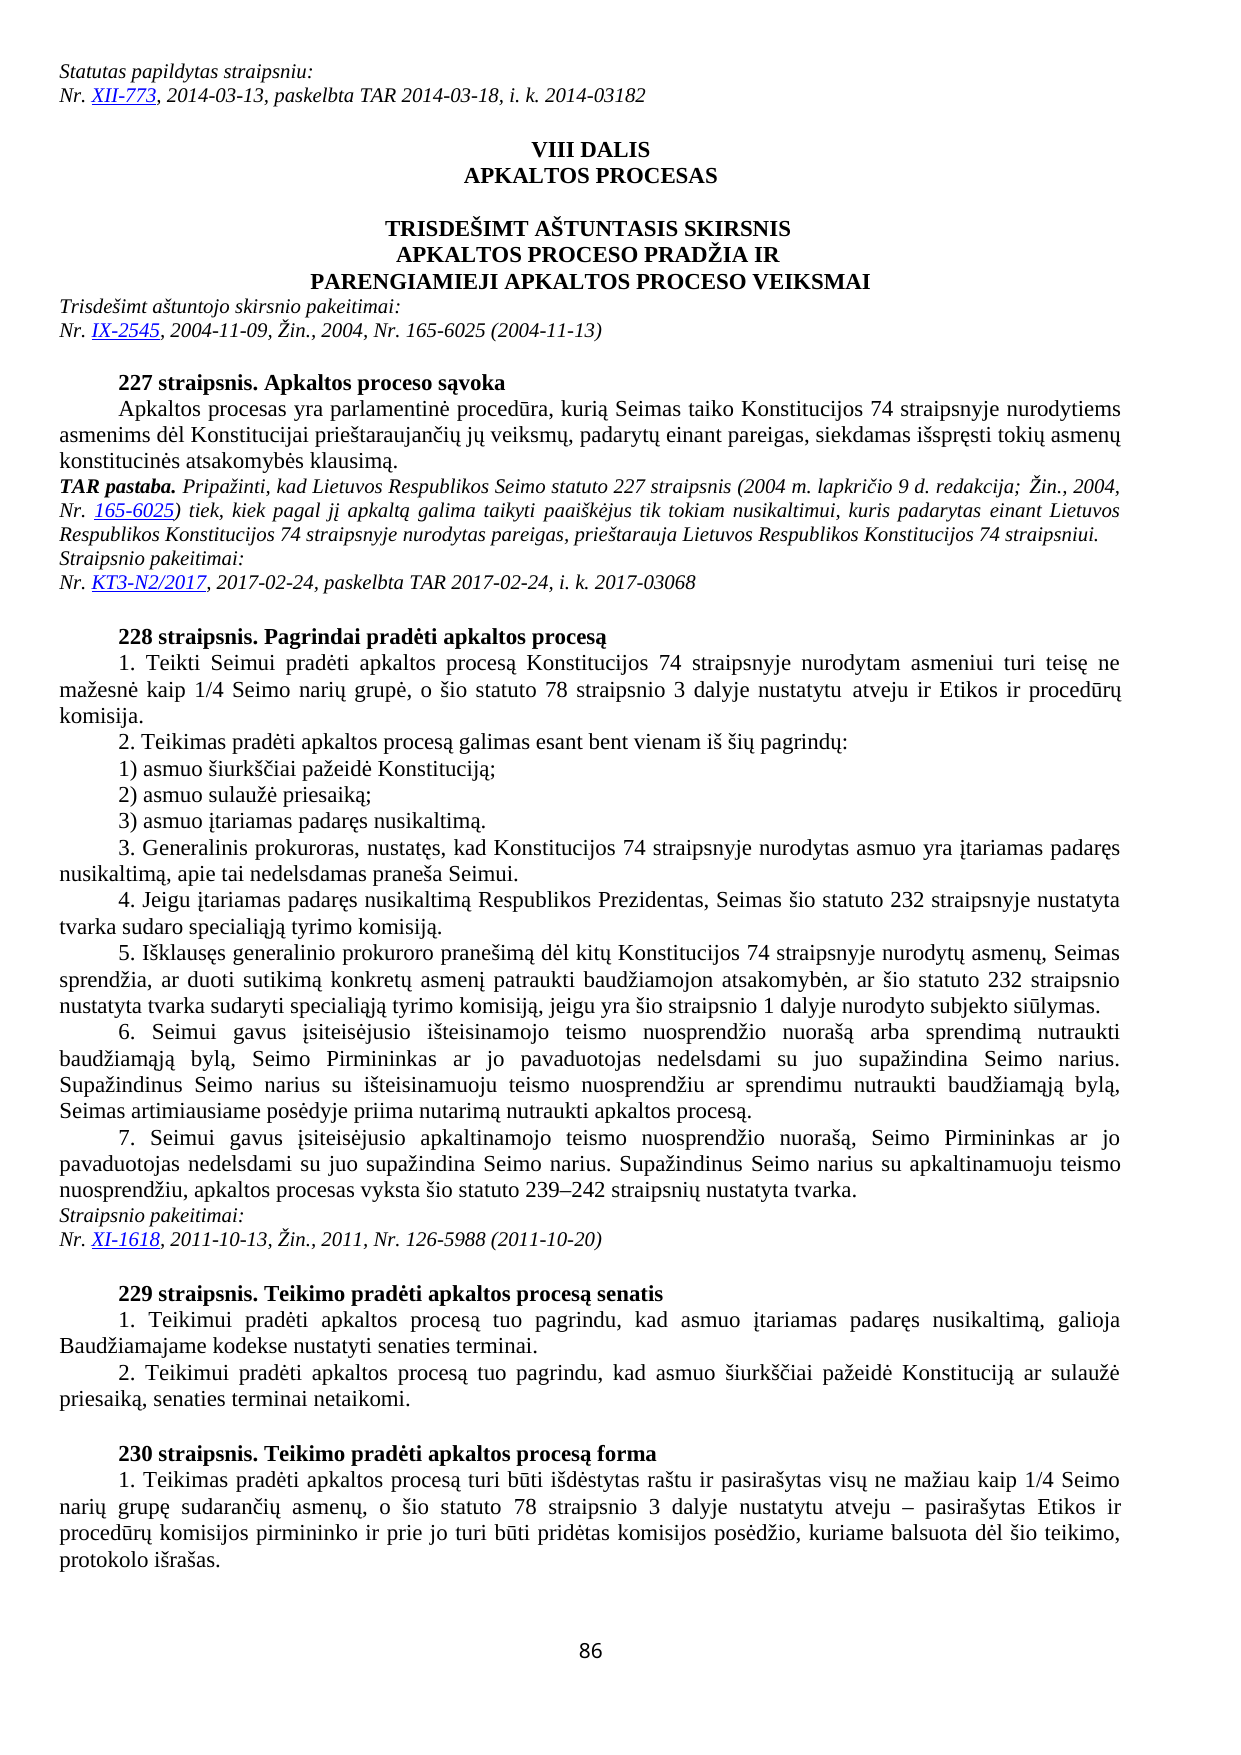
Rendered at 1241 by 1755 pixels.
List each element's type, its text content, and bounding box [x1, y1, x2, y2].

text APKALTOS PROCESO PRADŽIA IR PARENGIAMIEJI APKALTOS PROCESO VEIKSMAI [59, 241, 1122, 294]
text 5. Išklausęs generalinio prokuroro pranešimą dėl kitų Konstitucijos 74 straipsnyje nurodytų asmenų, Seimas sprendžia, ar duoti sutikimą konkretų asmenį patraukti baudžiamojon atsakomybėn, ar šio statuto 232 straipsnio nustatyta tvarka sudaryti specialiąją tyrimo komisiją, jeigu yra šio straipsnio 1 dalyje nurodyto subjekto siūlymas. [59, 939, 1122, 1018]
text 2. Teikimui pradėti apkaltos procesą tuo pagrindu, kad asmuo šiurkščiai pažeidė Konstituciją ar sulaužė priesaiką, senaties terminai netaikomi. [59, 1359, 1122, 1411]
text APKALTOS PROCESAS [59, 162, 1122, 189]
text 4. Jeigu įtariamas padaręs nusikaltimą Respublikos Prezidentas, Seimas šio statuto 232 straipsnyje nustatyta tvarka sudaro specialiąją tyrimo komisiją. [59, 887, 1122, 939]
text TAR pastaba. Pripažinti, kad Lietuvos Respublikos Seimo statuto 227 straipsnis (2004 m. lapkričio 9 d. redakcija; Žin., 2004, Nr. 165-6025) tiek, kiek pagal jį apkaltą galima taikyti paaiškėjus tik tokiam nusikaltimui, kuris padarytas einant Lietuvos Respublikos Konstitucijos 74 straipsnyje nurodytas pareigas, prieštarauja Lietuvos Respublikos Konstitucijos 74 straipsniui. [59, 474, 1122, 546]
text Statutas papildytas straipsniu: [59, 59, 1122, 83]
text 1) asmuo šiurkščiai pažeidė Konstituciją; [59, 755, 1122, 781]
text 230 straipsnis. Teikimo pradėti apkaltos procesą forma [59, 1440, 1122, 1467]
text 7. Seimui gavus įsiteisėjusio apkaltinamojo teismo nuosprendžio nuorašą, Seimo Pirmininkas ar jo pavaduotojas nedelsdami su juo supažindina Seimo narius. Supažindinus Seimo narius su apkaltinamuoju teismo nuosprendžiu, apkaltos procesas vyksta šio statuto 239–242 straipsnių nustatyta tvarka. [59, 1124, 1122, 1203]
text TRISDEŠIMT AŠTUNTASIS SKIRSNIS [59, 215, 1122, 241]
text 2. Teikimas pradėti apkaltos procesą galimas esant bent vienam iš šių pagrindų: [59, 728, 1122, 755]
text 3. Generalinis prokuroras, nustatęs, kad Konstitucijos 74 straipsnyje nurodytas asmuo yra įtariamas padaręs nusikaltimą, apie tai nedelsdamas praneša Seimui. [59, 834, 1122, 887]
text 229 straipsnis. Teikimo pradėti apkaltos procesą senatis [59, 1280, 1122, 1306]
text Nr. KT3-N2/2017, 2017-02-24, paskelbta TAR 2017-02-24, i. k. 2017-03068 [59, 570, 1122, 594]
text 1. Teikimas pradėti apkaltos procesą turi būti išdėstytas raštu ir pasirašytas visų ne mažiau kaip 1/4 Seimo narių grupę sudarančių asmenų, o šio statuto 78 straipsnio 3 dalyje nustatytu atveju – pasirašytas Etikos ir procedūrų komisijos pirmininko ir prie jo turi būti pridėtas komisijos posėdžio, kuriame balsuota dėl šio teikimo, protokolo išrašas. [59, 1467, 1122, 1572]
text 1. Teikti Seimui pradėti apkaltos procesą Konstitucijos 74 straipsnyje nurodytam asmeniui turi teisę ne mažesnė kaip 1/4 Seimo narių grupė, o šio statuto 78 straipsnio 3 dalyje nustatytu atveju ir Etikos ir procedūrų komisija. [59, 649, 1122, 728]
text 3) asmuo įtariamas padaręs nusikaltimą. [59, 807, 1122, 834]
text 2) asmuo sulaužė priesaiką; [59, 781, 1122, 807]
text Nr. XII-773, 2014-03-13, paskelbta TAR 2014-03-18, i. k. 2014-03182 [59, 83, 1122, 107]
text Trisdešimt aštuntojo skirsnio pakeitimai: [59, 294, 1122, 318]
text 227 straipsnis. Apkaltos proceso sąvoka [59, 368, 1122, 395]
text VIII DALIS [59, 136, 1122, 162]
text Nr. IX-2545, 2004-11-09, Žin., 2004, Nr. 165-6025 (2004-11-13) [59, 318, 1122, 342]
text Apkaltos procesas yra parlamentinė procedūra, kurią Seimas taiko Konstitucijos 74 straipsnyje nurodytiems asmenims dėl Konstitucijai prieštaraujančių jų veiksmų, padarytų einant pareigas, siekdamas išspręsti tokių asmenų konstitucinės atsakomybės klausimą. [59, 395, 1122, 474]
text 228 straipsnis. Pagrindai pradėti apkaltos procesą [59, 623, 1122, 649]
text 6. Seimui gavus įsiteisėjusio išteisinamojo teismo nuosprendžio nuorašą arba sprendimą nutraukti baudžiamąją bylą, Seimo Pirmininkas ar jo pavaduotojas nedelsdami su juo supažindina Seimo narius. Supažindinus Seimo narius su išteisinamuoju teismo nuosprendžiu ar sprendimu nutraukti baudžiamąją bylą, Seimas artimiausiame posėdyje priima nutarimą nutraukti apkaltos procesą. [59, 1018, 1122, 1124]
text Nr. XI-1618, 2011-10-13, Žin., 2011, Nr. 126-5988 (2011-10-20) [59, 1227, 1122, 1251]
text 1. Teikimui pradėti apkaltos procesą tuo pagrindu, kad asmuo įtariamas padaręs nusikaltimą, galioja Baudžiamajame kodekse nustatyti senaties terminai. [59, 1306, 1122, 1359]
text Straipsnio pakeitimai: [59, 546, 1122, 570]
text Straipsnio pakeitimai: [59, 1203, 1122, 1227]
